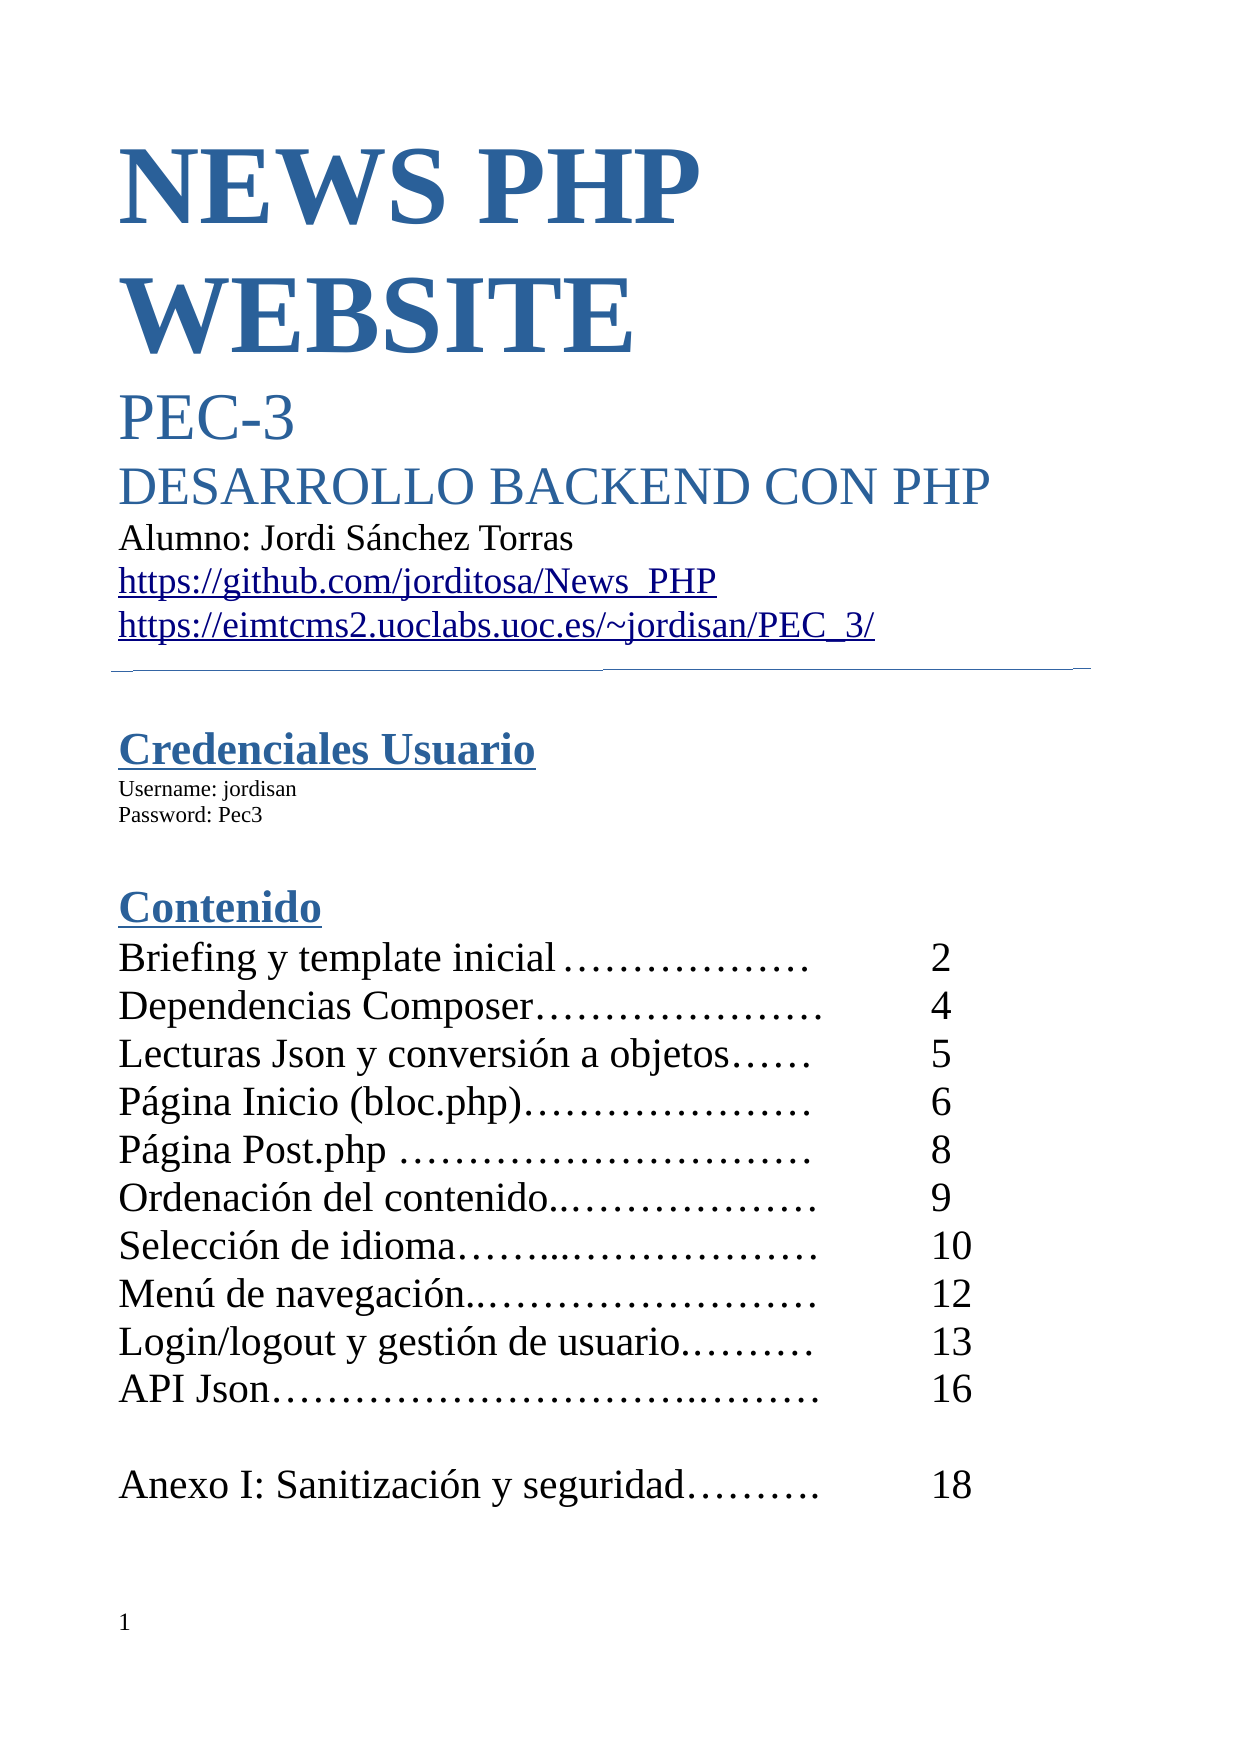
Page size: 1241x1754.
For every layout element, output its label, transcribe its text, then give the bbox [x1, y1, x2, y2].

text Página Inicio (bloc.php)………………… 6 [118, 1076, 1122, 1124]
text Selección de idioma……...……………… 10 [118, 1220, 1122, 1268]
text API Json………………………….……… 16 [118, 1364, 1122, 1412]
text NEWS PHP WEBSITE [118, 118, 1122, 377]
text Menú de navegación..…………………… 12 [118, 1268, 1122, 1316]
text Página Post.php ………………………… 8 [118, 1124, 1122, 1172]
text Lecturas Json y conversión a objetos…… 5 [118, 1028, 1122, 1076]
text Alumno: Jordi Sánchez Torras [118, 516, 1122, 559]
text Contenido Briefing y template inicial ……………… 2 [118, 880, 1122, 981]
text PEC-3 [118, 377, 1122, 453]
text https://eimtcms2.uoclabs.uoc.es/~jordisan/PEC_3/ [118, 602, 1122, 645]
text Username: jordisan Password: Pec3 [118, 774, 1122, 827]
text Dependencias Composer………………… 4 [118, 981, 1122, 1028]
text Anexo I: Sanitización y seguridad………. 18 [118, 1460, 1122, 1508]
text DESARROLLO BACKEND CON PHP [118, 453, 1122, 516]
text https://github.com/jorditosa/News_PHP [118, 559, 1122, 602]
text Credenciales Usuario [118, 722, 1122, 774]
text Login/logout y gestión de usuario.……… 13 [118, 1316, 1122, 1364]
text Ordenación del contenido..……………… 9 [118, 1172, 1122, 1220]
